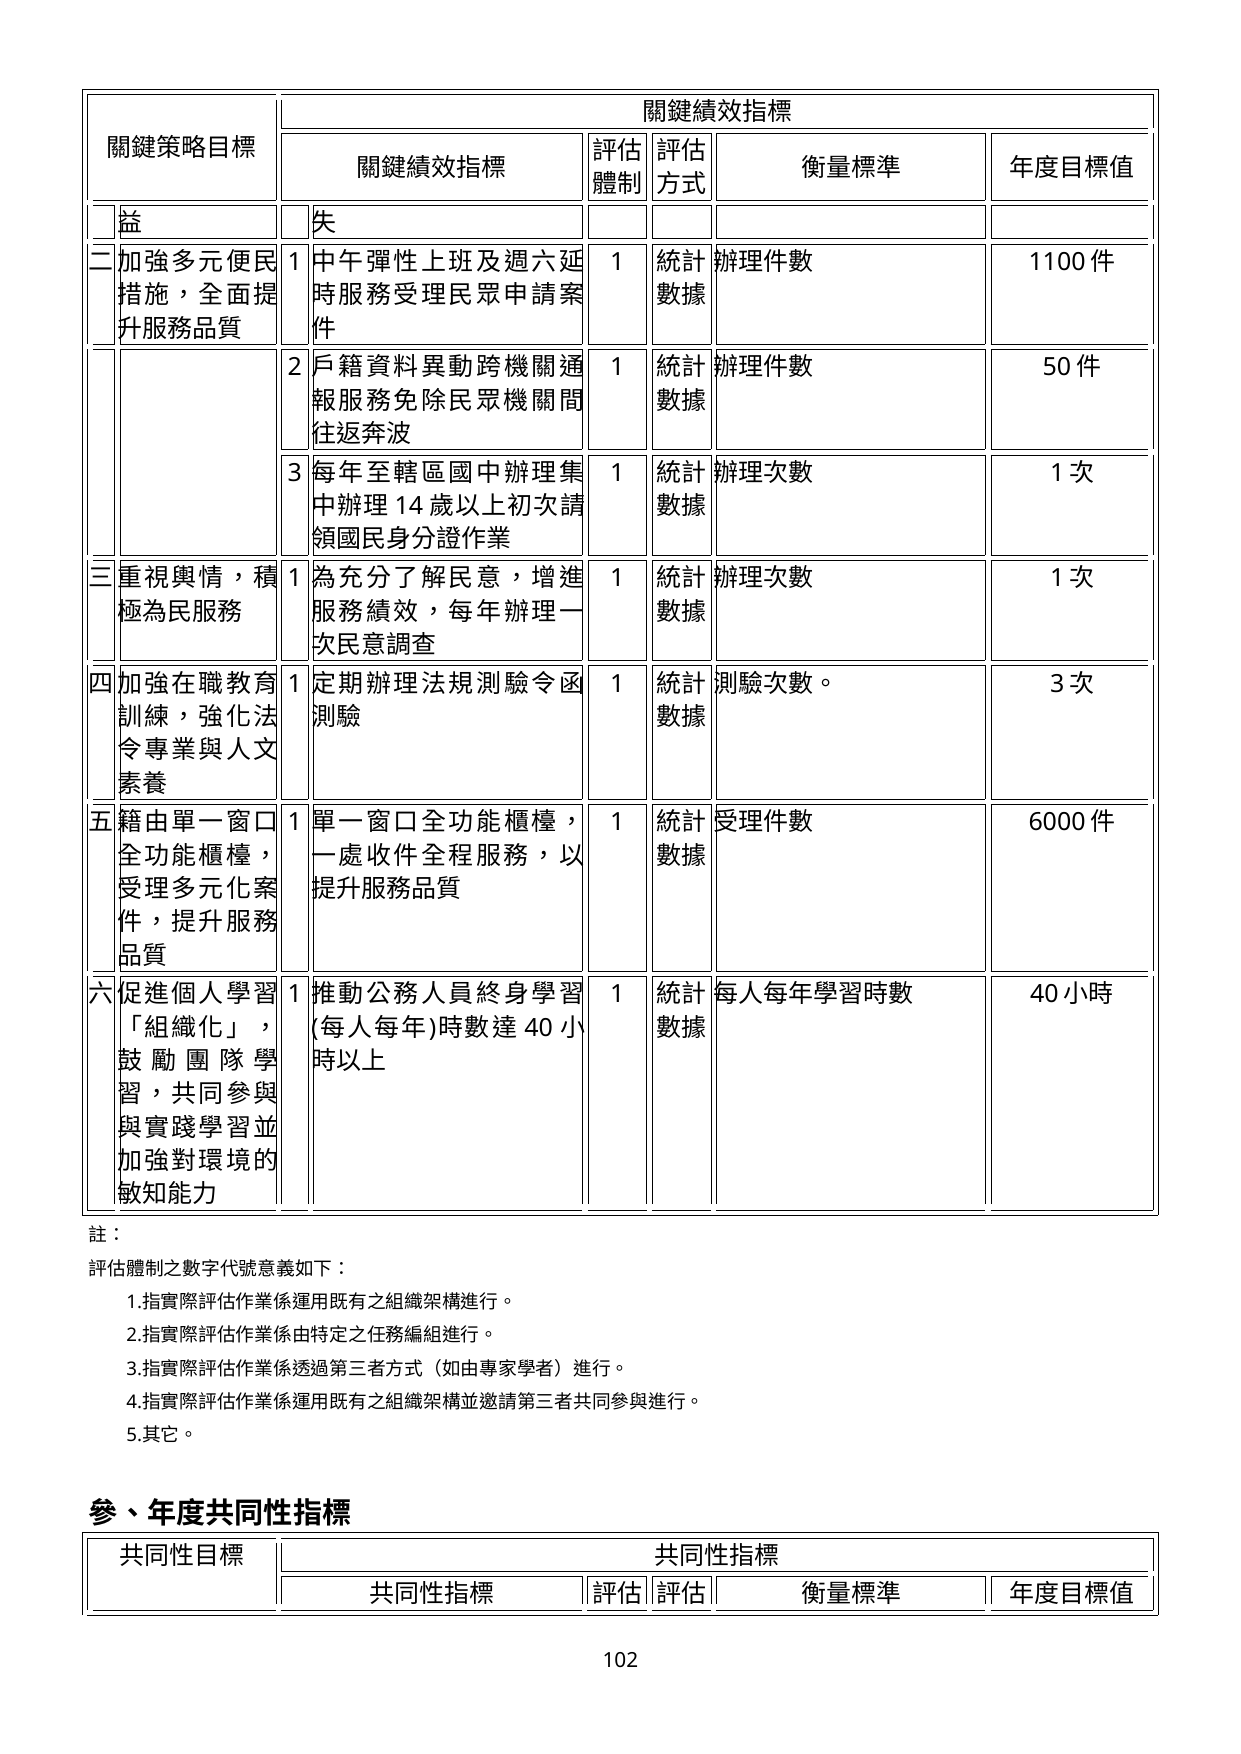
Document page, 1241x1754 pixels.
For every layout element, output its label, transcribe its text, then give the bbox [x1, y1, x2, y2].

table_cell 3次 [988, 660, 1156, 799]
table_header 共同性目標 [85, 1533, 278, 1609]
table_cell 辦理次數 [714, 449, 988, 554]
table_cell 40小時 [988, 971, 1156, 1209]
table_header 關鍵績效指標 [279, 90, 1156, 127]
table_cell 評估 體制 [585, 129, 649, 199]
table_cell 加強在職教育訓練，強化法令專業與人文素養 [117, 660, 278, 799]
text 1.指實際評估作業係運用既有之組織架構進行。 [89, 1282, 1152, 1315]
table_cell [649, 200, 714, 238]
table_cell 每年至轄區國中辦理集中辦理14歲以上初次請領國民身分證作業 [311, 449, 585, 554]
table_cell 四 [85, 660, 117, 799]
table_cell 年度目標值 [988, 1571, 1156, 1609]
text 參、年度共同性指標 [89, 1490, 1152, 1532]
table_cell 1 [585, 449, 649, 554]
table_cell 辦理件數 [714, 344, 988, 449]
table_cell 三 [85, 555, 117, 660]
table_cell 評估 [585, 1572, 649, 1609]
table_cell 1 [585, 555, 649, 660]
text 評估體制之數字代號意義如下： [89, 1248, 1152, 1282]
table_cell [988, 200, 1156, 238]
table_cell 五 [85, 799, 117, 971]
table_cell 每人每年學習時數 [714, 971, 988, 1209]
table_cell 1次 [988, 555, 1156, 660]
table_cell 籍由單一窗口全功能櫃檯，受理多元化案件，提升服務品質 [117, 799, 278, 971]
table_cell 測驗次數。 [714, 660, 988, 799]
table_cell 統計數據 [649, 238, 714, 344]
table_cell 失 [311, 200, 585, 238]
table_cell 重視輿情，積極為民服務 [117, 555, 278, 660]
table_cell 1次 [988, 449, 1156, 554]
table_cell 中午彈性上班及週六延時服務受理民眾申請案件 [311, 238, 585, 344]
text 註： [89, 1216, 1152, 1248]
table_cell 二 [85, 238, 117, 344]
table_cell 戶籍資料異動跨機關通報服務免除民眾機關間往返奔波 [311, 344, 585, 449]
table_cell 50件 [988, 344, 1156, 449]
table_cell [279, 200, 311, 238]
table_header 共同性指標 [278, 1533, 1156, 1571]
table_cell 1 [585, 971, 649, 1209]
table_cell 統計數據 [649, 344, 714, 449]
table_cell 六 [85, 971, 117, 1209]
table_cell [121, 350, 276, 554]
table_cell 共同性指標 [278, 1571, 585, 1609]
table_cell 加強多元便民措施，全面提升服務品質 [117, 238, 278, 344]
text 3.指實際評估作業係透過第三者方式（如由專家學者）進行。 [89, 1348, 1152, 1382]
table_cell 1 [279, 660, 311, 799]
table_cell 統計數據 [649, 971, 714, 1209]
table_cell 2 [279, 344, 311, 449]
table_cell 關鍵績效指標 [279, 128, 585, 199]
table_cell 衡量標準 [714, 129, 988, 199]
table_cell 統計數據 [649, 449, 714, 554]
text 2.指實際評估作業係由特定之任務編組進行。 [89, 1315, 1152, 1348]
table_cell 1 [585, 238, 649, 344]
table_cell 單一窗口全功能櫃檯，一處收件全程服務，以提升服務品質 [311, 799, 585, 971]
table_cell 辦理件數 [714, 238, 988, 344]
table_cell 1100件 [988, 238, 1156, 344]
table_cell 評估 [649, 1572, 714, 1609]
table_cell [85, 200, 117, 238]
table_cell 衡量標準 [714, 1572, 988, 1609]
table_cell 評估 方式 [649, 129, 714, 199]
table_cell 推動公務人員終身學習(每人每年)時數達40小時以上 [311, 971, 585, 1209]
table_cell 1 [585, 344, 649, 449]
table_cell 為充分了解民意，增進服務績效，每年辦理一次民意調查 [311, 555, 585, 660]
table_cell 定期辦理法規測驗令函測驗 [311, 660, 585, 799]
table_cell 1 [279, 555, 311, 660]
table_cell 1 [585, 660, 649, 799]
table_cell 統計數據 [649, 555, 714, 660]
table_cell 辦理次數 [714, 555, 988, 660]
text 4.指實際評估作業係運用既有之組織架構並邀請第三者共同參與進行。 [89, 1382, 1152, 1415]
table_cell 統計數據 [649, 799, 714, 971]
table_cell [85, 344, 117, 554]
table_cell 年度目標值 [988, 128, 1156, 199]
table_cell 1 [279, 799, 311, 971]
table_cell 1 [279, 238, 311, 344]
table_cell 1 [279, 971, 311, 1209]
table_cell 3 [279, 449, 311, 554]
table_cell 促進個人學習「組織化」，鼓勵團隊學習，共同參與與實踐學習並加強對環境的敏知能力 [117, 971, 278, 1209]
table_cell 統計數據 [649, 660, 714, 799]
table_header 關鍵策略目標 [85, 90, 278, 199]
table_cell [585, 200, 649, 238]
table_cell 6000件 [988, 799, 1156, 971]
table_cell [714, 200, 988, 238]
table_cell 1 [585, 799, 649, 971]
table_cell [117, 344, 278, 554]
text 5.其它。 [89, 1415, 1152, 1448]
table_cell 益 [117, 200, 278, 238]
table_cell 受理件數 [714, 799, 988, 971]
